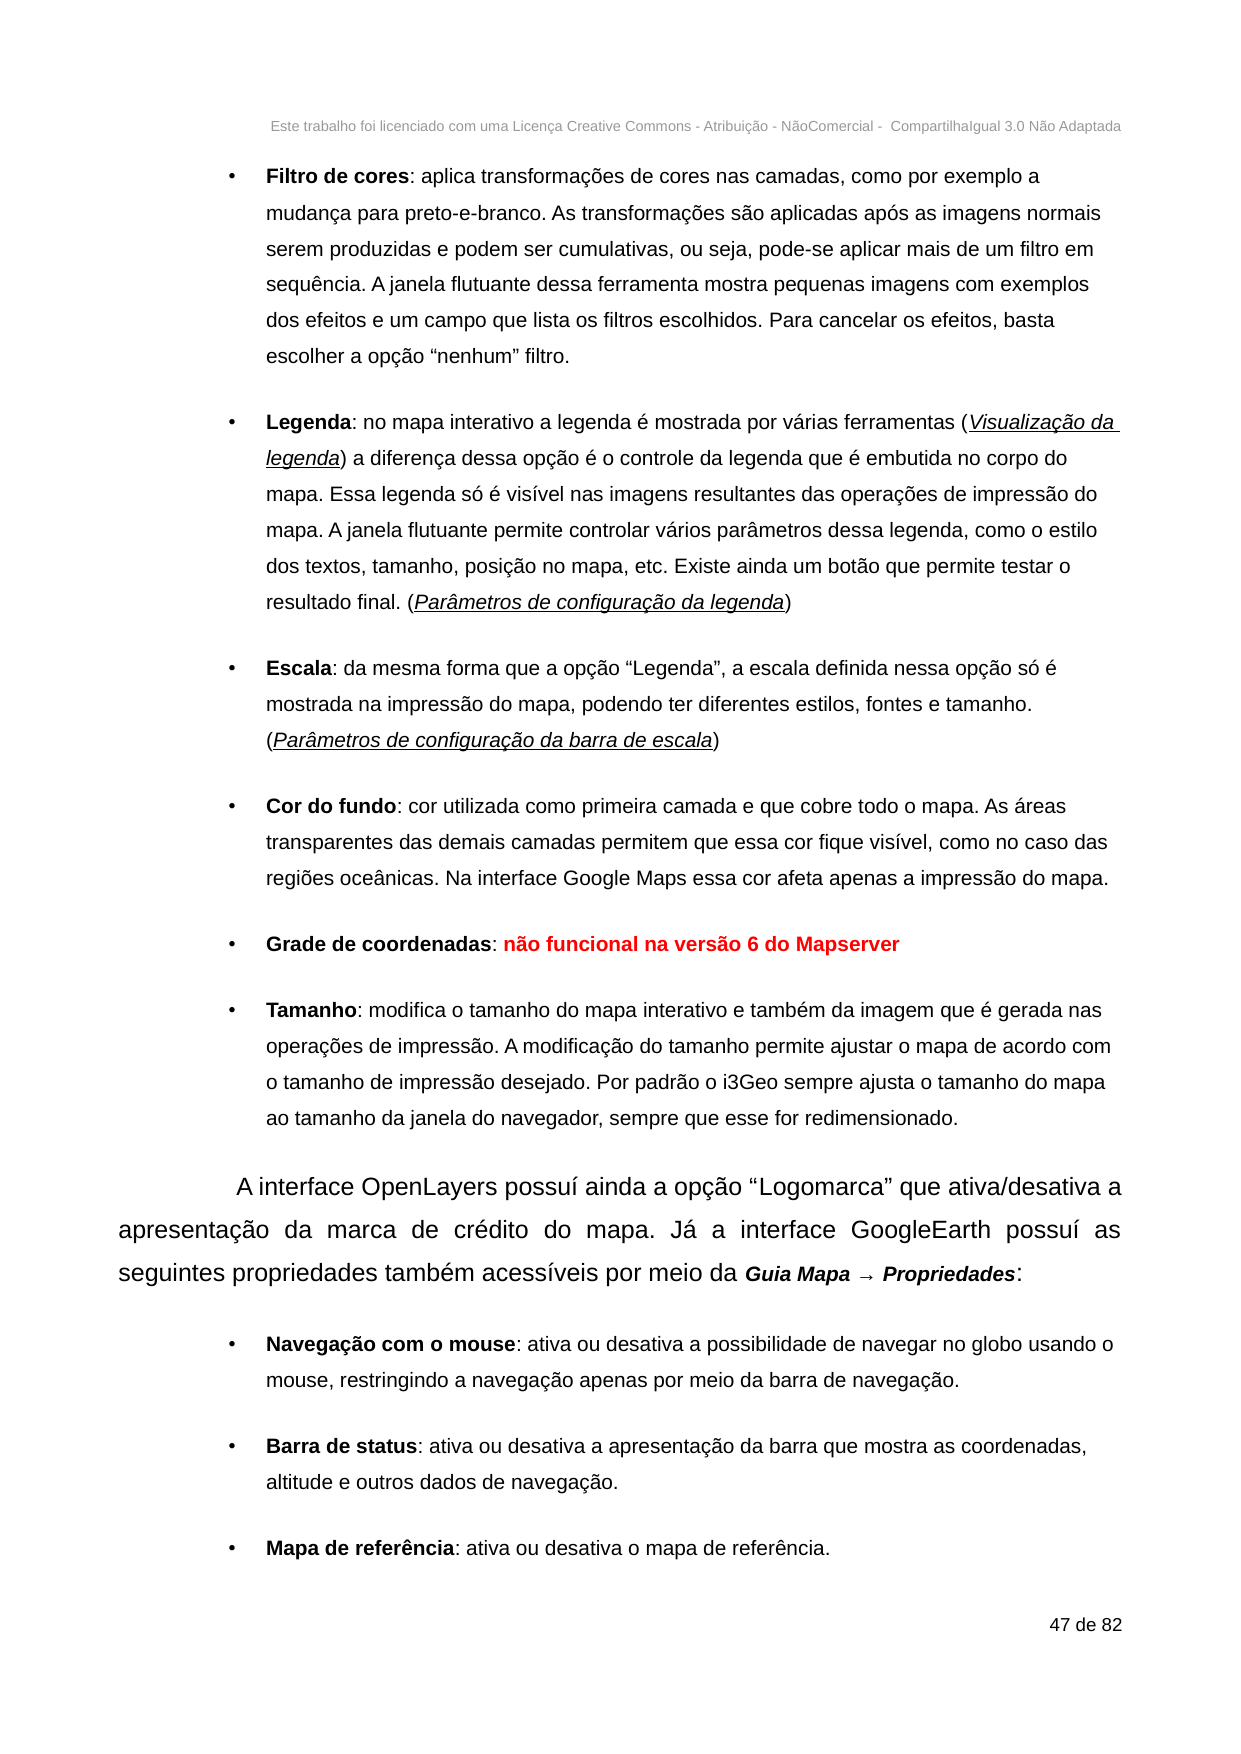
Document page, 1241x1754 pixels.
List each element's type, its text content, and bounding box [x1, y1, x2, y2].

list Legenda: no mapa interativo a legenda é mostrada por várias ferramentas (Visualização da legenda) a diferença dessa opção é o controle da legenda que é embutida no corpo do mapa. Essa legenda só é visível nas imagens resultantes das operações de impressão do mapa. A janela flutuante permite controlar vários parâmetros dessa legenda, como o estilo dos textos, tamanho, posição no mapa, etc. Existe ainda um botão que permite testar o resultado final. (Parâmetros de configuração da legenda) [228, 410, 1122, 614]
list Tamanho: modifica o tamanho do mapa interativo e também da imagem que é gerada nas operações de impressão. A modificação do tamanho permite ajustar o mapa de acordo com o tamanho de impressão desejado. Por padrão o i3Geo sempre ajusta o tamanho do mapa ao tamanho da janela do navegador, sempre que esse for redimensionado. [228, 998, 1122, 1130]
list Grade de coordenadas: não funcional na versão 6 do Mapserver [228, 932, 1122, 956]
list Barra de status: ativa ou desativa a apresentação da barra que mostra as coordenadas, altitude e outros dados de navegação. [228, 1434, 1122, 1494]
list Filtro de cores: aplica transformações de cores nas camadas, como por exemplo a mudança para preto-e-branco. As transformações são aplicadas após as imagens normais serem produzidas e podem ser cumulativas, ou seja, pode-se aplicar mais de um filtro em sequência. A janela flutuante dessa ferramenta mostra pequenas imagens com exemplos dos efeitos e um campo que lista os filtros escolhidos. Para cancelar os efeitos, basta escolher a opção “nenhum” filtro. [228, 164, 1122, 368]
list Cor do fundo: cor utilizada como primeira camada e que cobre todo o mapa. As áreas transparentes das demais camadas permitem que essa cor fique visível, como no caso das regiões oceânicas. Na interface Google Maps essa cor afeta apenas a impressão do mapa. [228, 794, 1122, 890]
list Mapa de referência: ativa ou desativa o mapa de referência. [228, 1536, 1122, 1560]
list Navegação com o mouse: ativa ou desativa a possibilidade de navegar no globo usando o mouse, restringindo a navegação apenas por meio da barra de navegação. [228, 1332, 1122, 1392]
text A interface OpenLayers possuí ainda a opção “Logomarca” que ativa/desativa a apresentação da marca de crédito do mapa. Já a interface GoogleEarth possuí as seguintes propriedades também acessíveis por meio da Guia Mapa → propriedades: [118, 1172, 1122, 1287]
list Escala: da mesma forma que a opção “Legenda”, a escala definida nessa opção só é mostrada na impressão do mapa, podendo ter diferentes estilos, fontes e tamanho. (Parâmetros de configuração da barra de escala) [228, 656, 1122, 752]
